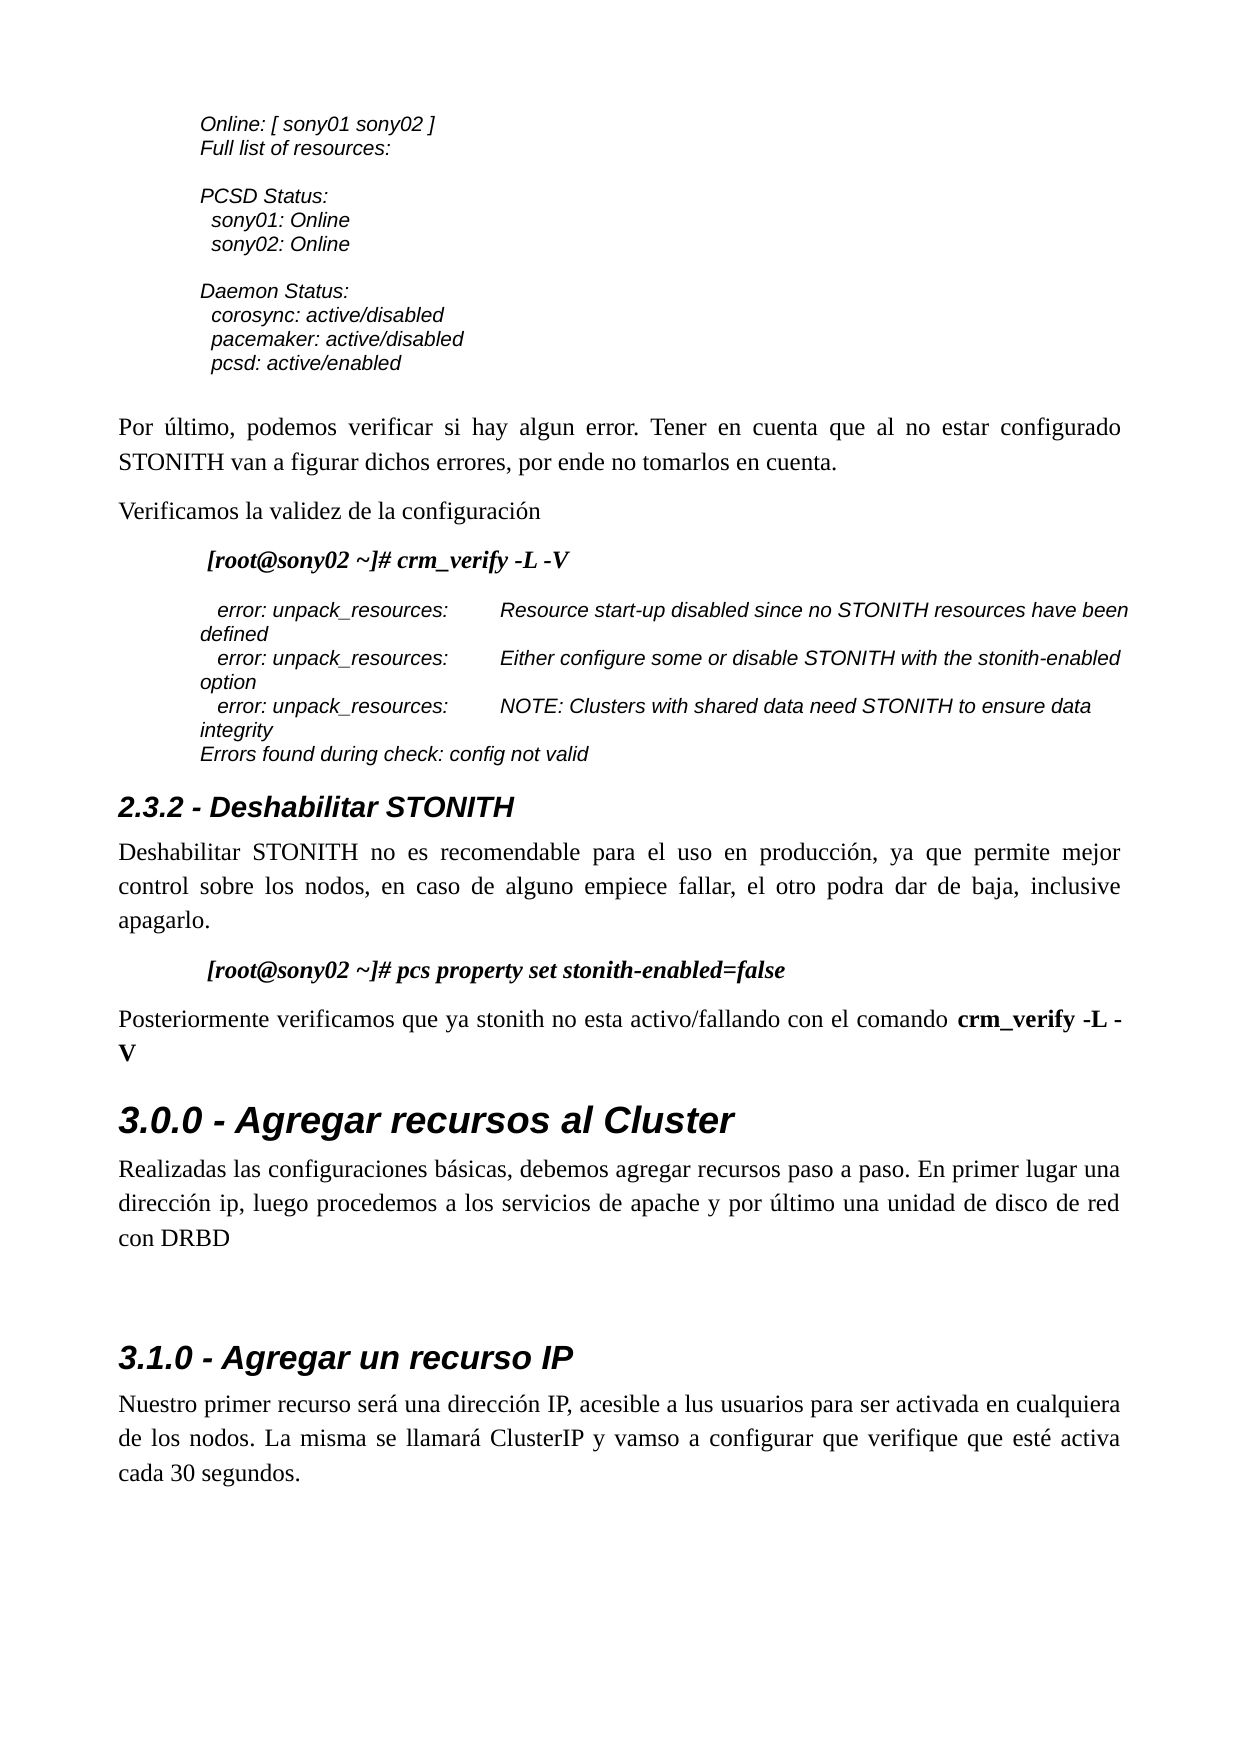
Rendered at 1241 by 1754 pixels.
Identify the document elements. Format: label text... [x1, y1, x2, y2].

text Por último, podemos verificar si hay algun error. Tener en cuenta que al no estar configurado STONITH van a figurar dichos errores, por ende no tomarlos en cuenta. [118, 412, 1122, 476]
text Posteriormente verificamos que ya stonith no esta activo/fallando con el comando crm_verify -L -V [118, 1004, 1122, 1067]
text Verificamos la validez de la configuración [118, 496, 1122, 525]
text [root@sony02 ~]# pcs property set stonith-enabled=false [207, 955, 1122, 983]
text [root@sony02 ~]# crm_verify -L -V [207, 545, 1122, 574]
text Deshabilitar STONITH no es recomendable para el uso en producción, ya que permite mejor control sobre los nodos, en caso de alguno empiece fallar, el otro podra dar de baja, inclusive apagarlo. [118, 837, 1122, 934]
subtitle 3.0.0 - Agregar recursos al Cluster [118, 1098, 1122, 1141]
text Nuestro primer recurso será una dirección IP, acesible a lus usuarios para ser activada en cualquiera de los nodos. La misma se llamará ClusterIP y vamso a configurar que verifique que esté activa cada 30 segundos. [118, 1389, 1122, 1486]
subtitle 2.3.2 - Deshabilitar STONITH [118, 790, 1122, 824]
subtitle 3.1.0 - Agregar un recurso IP [118, 1338, 1122, 1376]
text Realizadas las configuraciones básicas, debemos agregar recursos paso a paso. En primer lugar una dirección ip, luego procedemos a los servicios de apache y por último una unidad de disco de red con DRBD [118, 1154, 1122, 1252]
